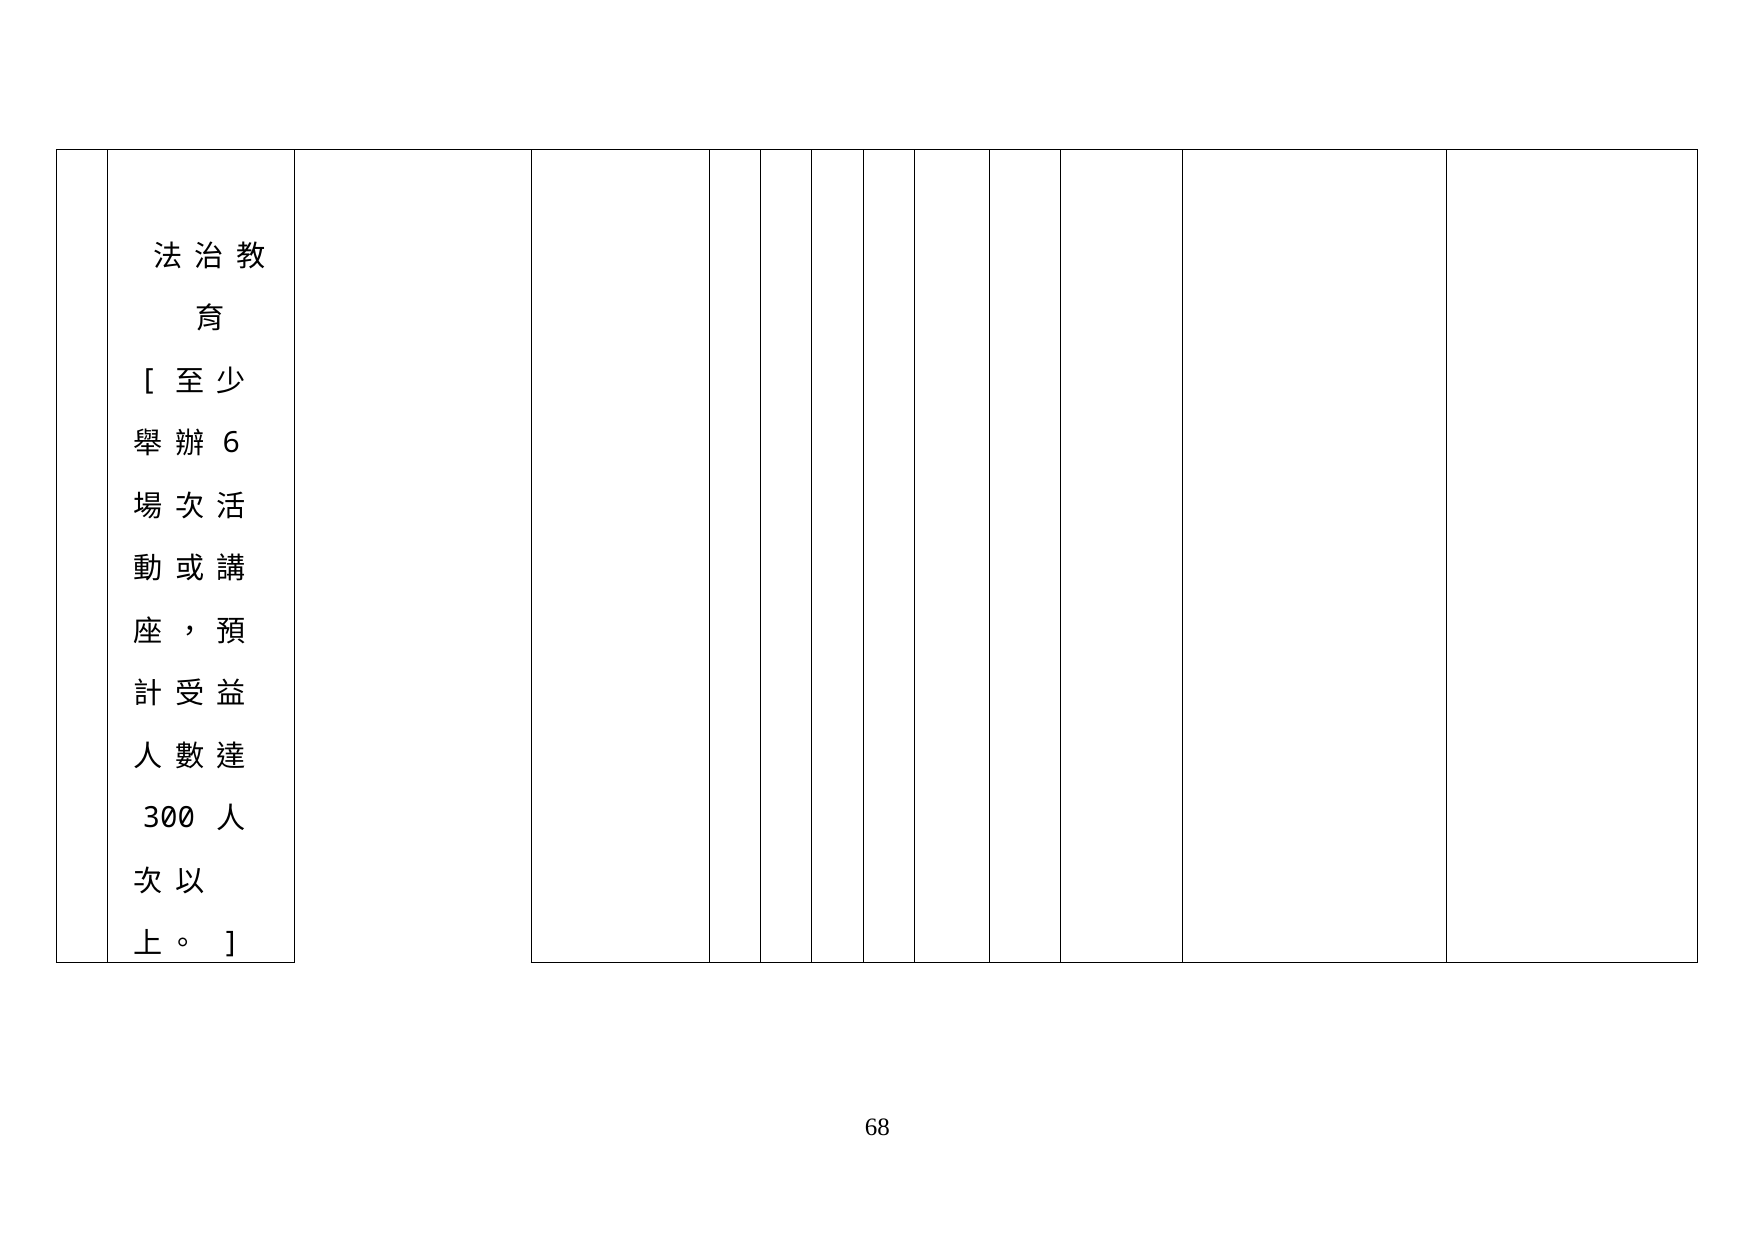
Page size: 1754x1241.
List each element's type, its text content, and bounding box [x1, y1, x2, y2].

table_cell 法治教育 [至少舉辦6場次活動或講座，預計受益人數達300人次以上。] [108, 150, 294, 962]
table_cell [710, 150, 760, 962]
table_cell [1061, 150, 1182, 962]
table_cell [990, 150, 1060, 962]
table_cell [1447, 150, 1697, 962]
table_cell [57, 150, 107, 962]
table_cell [295, 150, 531, 962]
table_cell [812, 150, 863, 962]
table_cell [761, 150, 811, 962]
table_cell [532, 150, 709, 962]
table_cell [915, 150, 989, 962]
table_cell [1183, 150, 1446, 962]
table_cell [864, 150, 914, 962]
